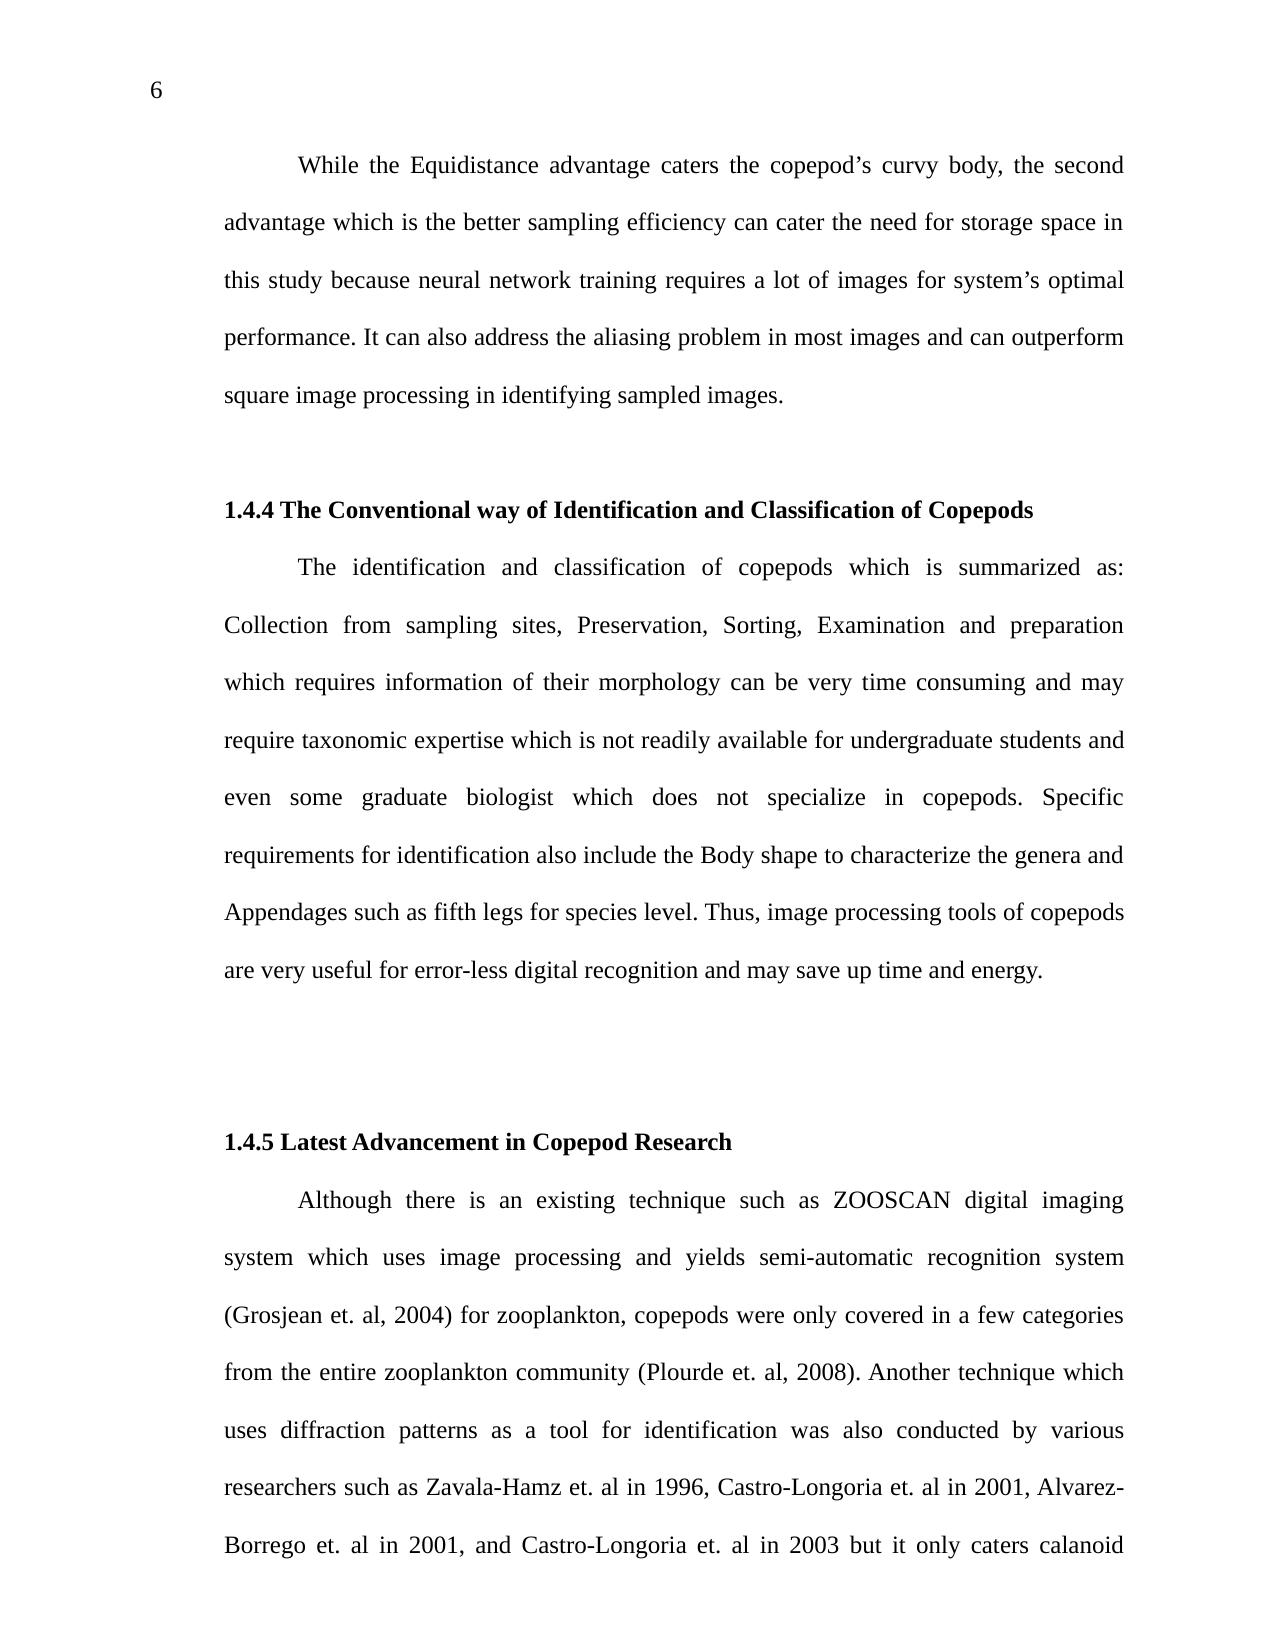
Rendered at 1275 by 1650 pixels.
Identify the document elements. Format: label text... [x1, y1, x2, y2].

text Although there is an existing technique such as ZOOSCAN digital imaging system which uses image processing and yields semi-automatic recognition system (Grosjean et. al, 2004) for zooplankton, copepods were only covered in a few categories from the entire zooplankton community (Plourde et. al, 2008). Another technique which uses diffraction patterns as a tool for identification was also conducted by various researchers such as Zavala-Hamz et. al in 1996, Castro-Longoria et. al in 2001, Alvarez-Borrego et. al in 2001, and Castro-Longoria et. al in 2003 but it only caters calanoid [224, 1185, 1125, 1559]
text While the Equidistance advantage caters the copepod’s curvy body, the second advantage which is the better sampling efficiency can cater the need for storage space in this study because neural network training requires a lot of images for system’s optimal performance. It can also address the aliasing problem in most images and can outperform square image processing in identifying sampled images. [224, 150, 1125, 409]
text 1.4.4 The Conventional way of Identification and Classification of Copepods [150, 495, 1125, 524]
text The identification and classification of copepods which is summarized as: Collection from sampling sites, Preservation, Sorting, Examination and preparation which requires information of their morphology can be very time consuming and may require taxonomic expertise which is not readily available for undergraduate students and even some graduate biologist which does not specialize in copepods. Specific requirements for identification also include the Body shape to characterize the genera and Appendages such as fifth legs for species level. Thus, image processing tools of copepods are very useful for error-less digital recognition and may save up time and energy. [224, 552, 1125, 984]
text 1.4.5 Latest Advancement in Copepod Research [150, 1127, 1125, 1156]
